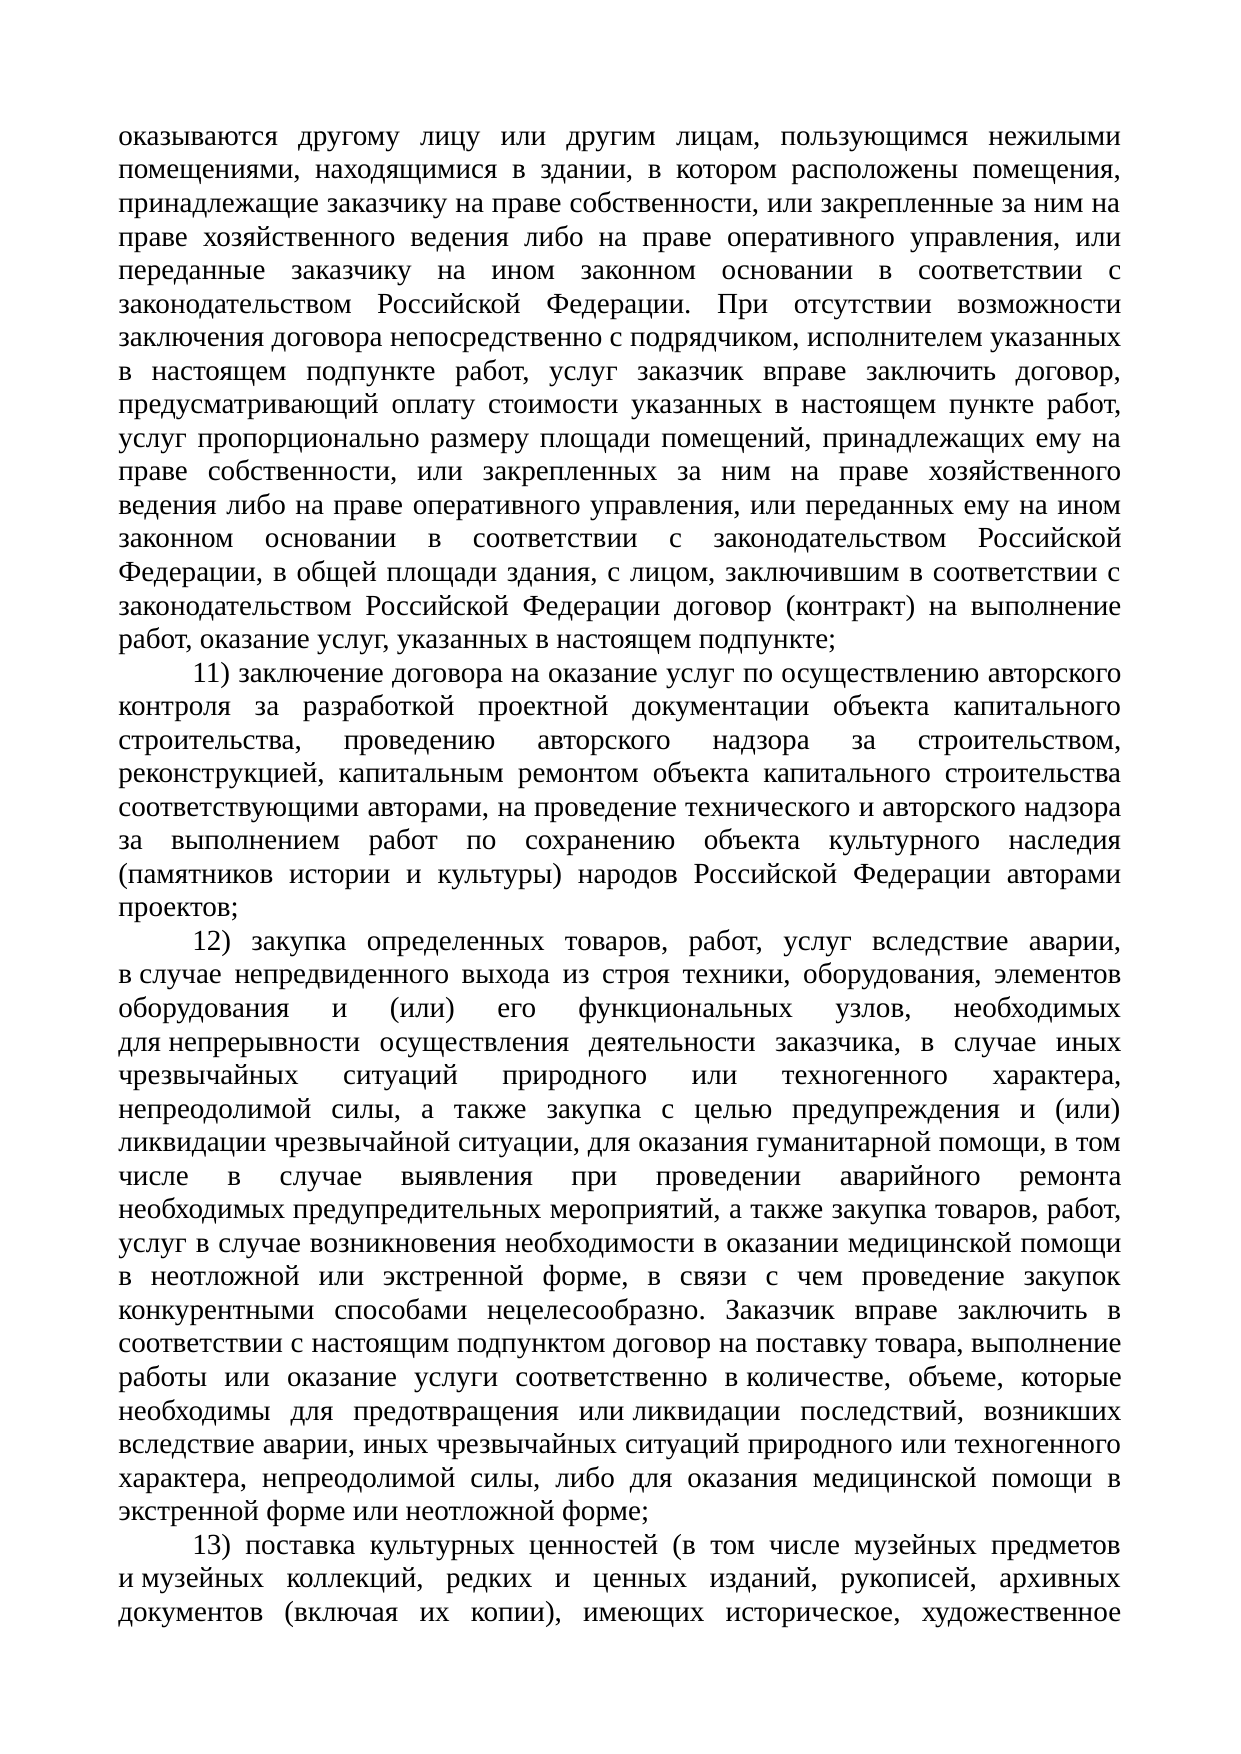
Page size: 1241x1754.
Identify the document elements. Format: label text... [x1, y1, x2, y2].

text 12) закупка определенных товаров, работ, услуг вследствие аварии, в случае непредвиденного выхода из строя техники, оборудования, элементов оборудования и (или) его функциональных узлов, необходимых для непрерывности осуществления деятельности заказчика, в случае иных чрезвычайных ситуаций природного или техногенного характера, непреодолимой силы, а также закупка с целью предупреждения и (или) ликвидации чрезвычайной ситуации, для оказания гуманитарной помощи, в том числе в случае выявления при проведении аварийного ремонта необходимых предупредительных мероприятий, а также закупка товаров, работ, услуг в случае возникновения необходимости в оказании медицинской помощи в неотложной или экстренной форме, в связи с чем проведение закупок конкурентными способами нецелесообразно. Заказчик вправе заключить в соответствии с настоящим подпунктом договор на поставку товара, выполнение работы или оказание услуги соответственно в количестве, объеме, которые необходимы для предотвращения или ликвидации последствий, возникших вследствие аварии, иных чрезвычайных ситуаций природного или техногенного характера, непреодолимой силы, либо для оказания медицинской помощи в экстренной форме или неотложной форме; [118, 923, 1122, 1527]
text 13) поставка культурных ценностей (в том числе музейных предметов и музейных коллекций, редких и ценных изданий, рукописей, архивных документов (включая их копии), имеющих историческое, художественное [118, 1527, 1122, 1627]
text 11) заключение договора на оказание услуг по осуществлению авторского контроля за разработкой проектной документации объекта капитального строительства, проведению авторского надзора за строительством, реконструкцией, капитальным ремонтом объекта капитального строительства соответствующими авторами, на проведение технического и авторского надзора за выполнением работ по сохранению объекта культурного наследия (памятников истории и культуры) народов Российской Федерации авторами проектов; [118, 655, 1122, 923]
text оказываются другому лицу или другим лицам, пользующимся нежилыми помещениями, находящимися в здании, в котором расположены помещения, принадлежащие заказчику на праве собственности, или закрепленные за ним на праве хозяйственного ведения либо на праве оперативного управления, или переданные заказчику на ином законном основании в соответствии с законодательством Российской Федерации. При отсутствии возможности заключения договора непосредственно с подрядчиком, исполнителем указанных в настоящем подпункте работ, услуг заказчик вправе заключить договор, предусматривающий оплату стоимости указанных в настоящем пункте работ, услуг пропорционально размеру площади помещений, принадлежащих ему на праве собственности, или закрепленных за ним на праве хозяйственного ведения либо на праве оперативного управления, или переданных ему на ином законном основании в соответствии с законодательством Российской Федерации, в общей площади здания, с лицом, заключившим в соответствии с законодательством Российской Федерации договор (контракт) на выполнение работ, оказание услуг, указанных в настоящем подпункте; [118, 118, 1122, 655]
